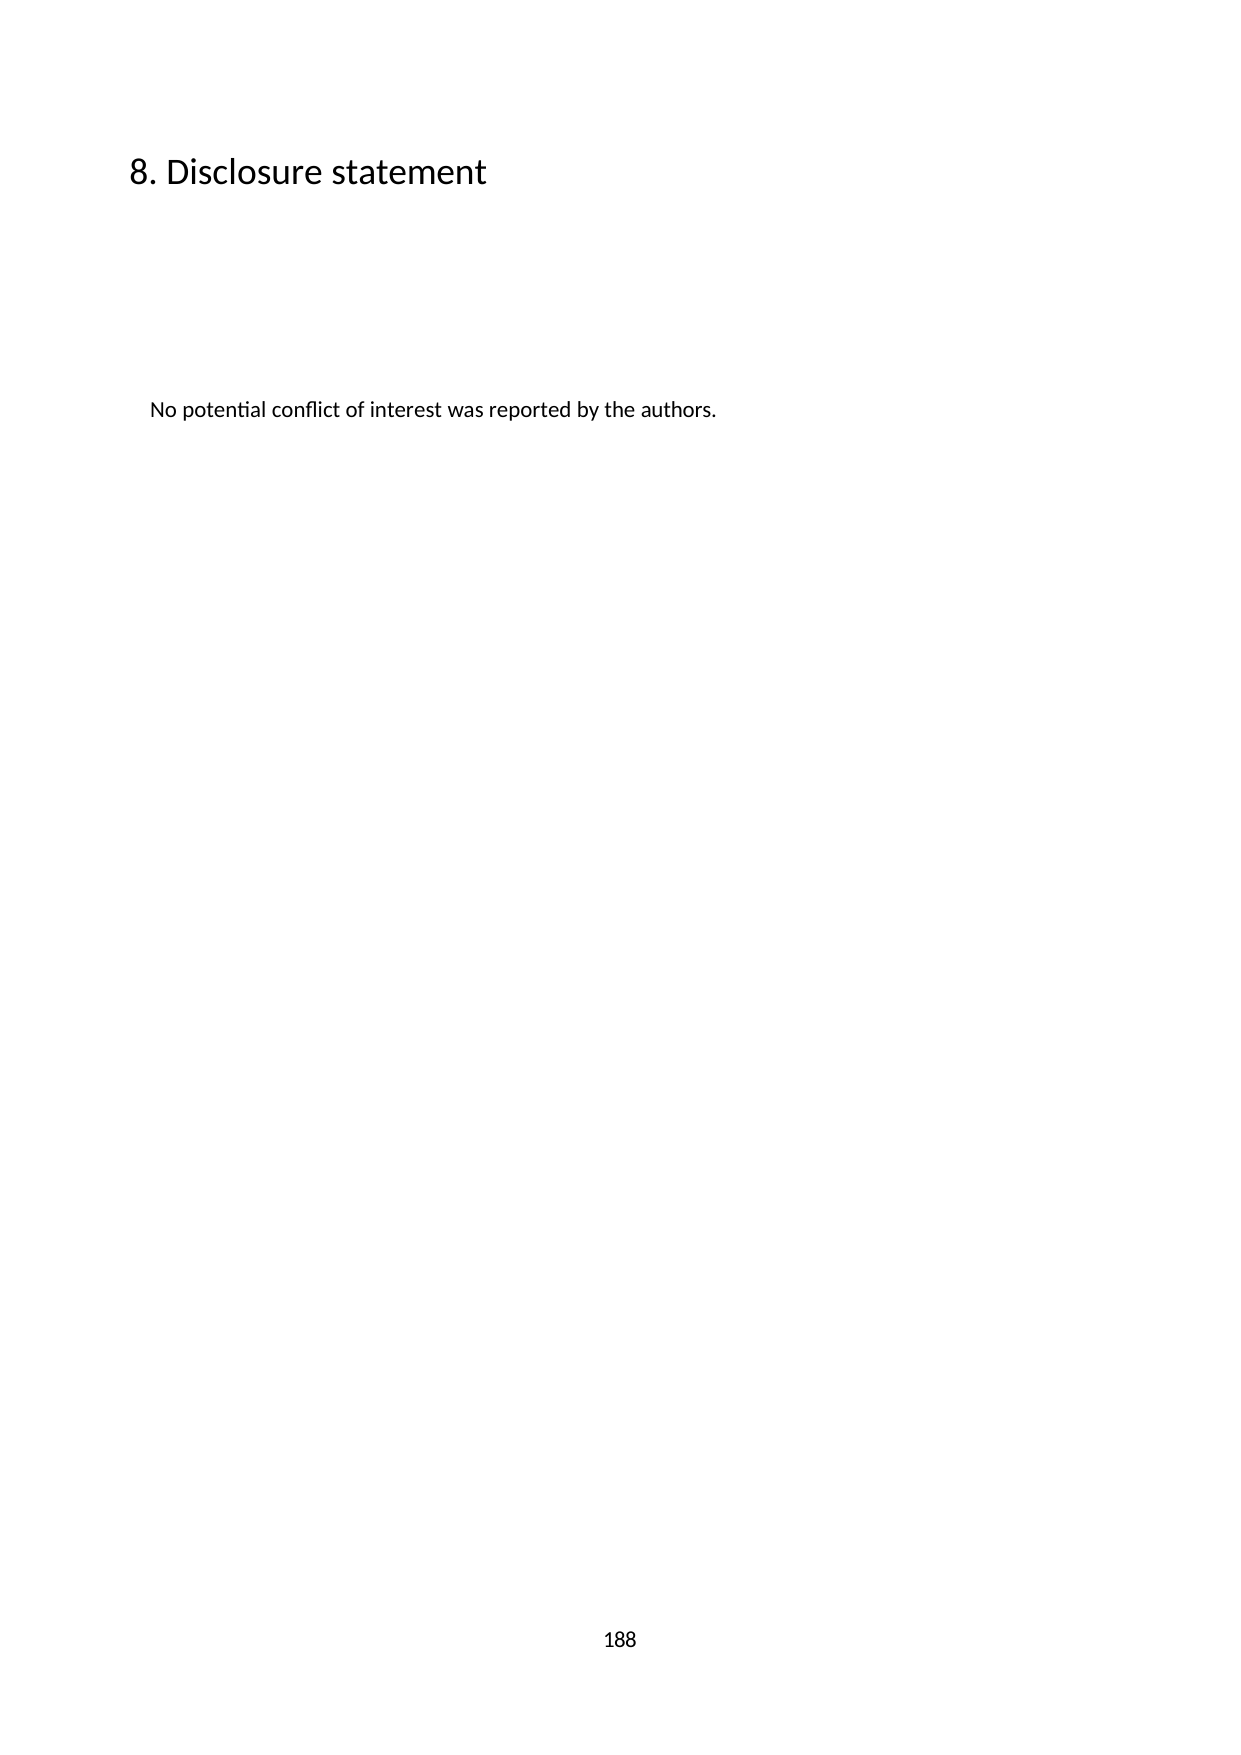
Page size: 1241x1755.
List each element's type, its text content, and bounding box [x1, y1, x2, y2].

text No potential conflict of interest was reported by the authors. [150, 395, 1103, 423]
subtitle 8. Disclosure statement [129, 148, 1103, 194]
